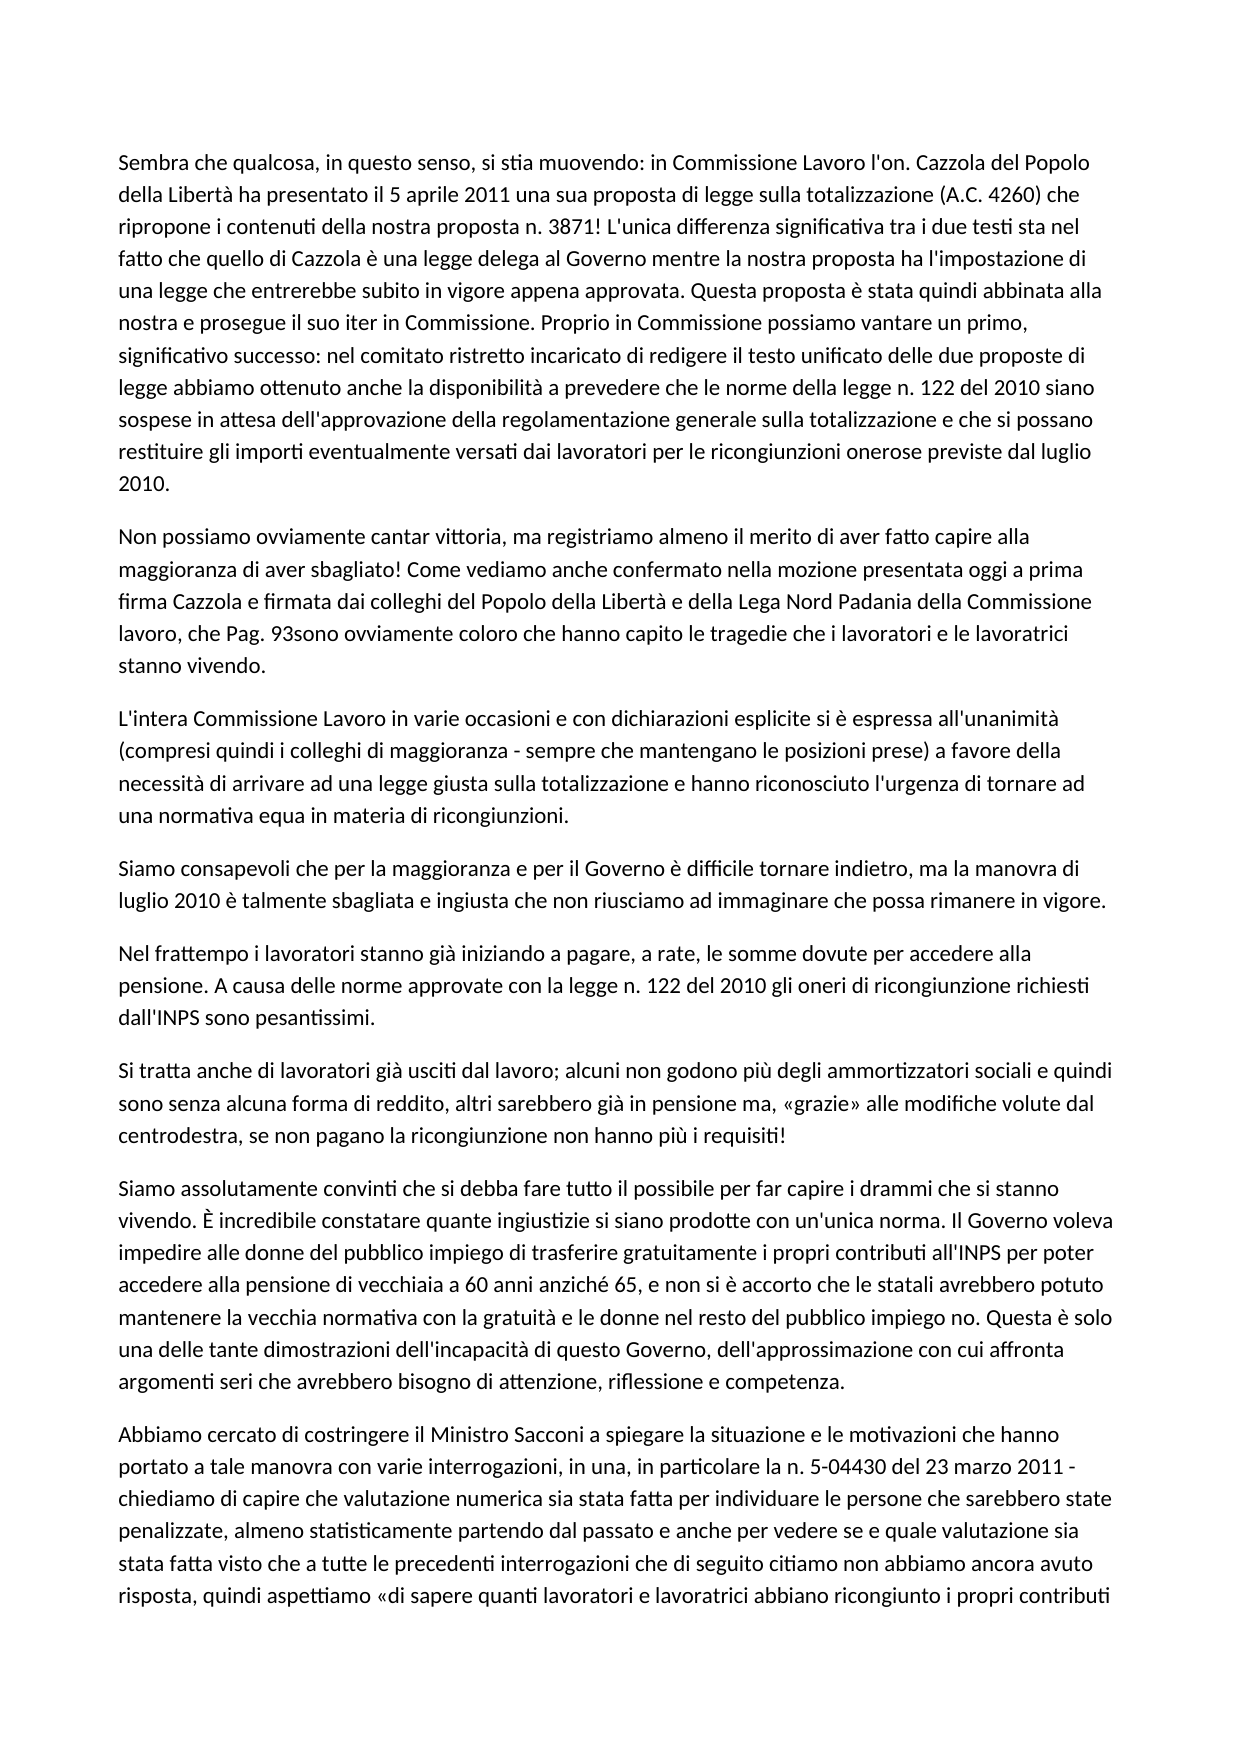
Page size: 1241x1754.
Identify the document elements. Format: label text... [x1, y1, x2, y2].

text Siamo assolutamente convinti che si debba fare tutto il possibile per far capire i drammi che si stanno vivendo. È incredibile constatare quante ingiustizie si siano prodotte con un'unica norma. Il Governo voleva impedire alle donne del pubblico impiego di trasferire gratuitamente i propri contributi all'INPS per poter accedere alla pensione di vecchiaia a 60 anni anziché 65, e non si è accorto che le statali avrebbero potuto mantenere la vecchia normativa con la gratuità e le donne nel resto del pubblico impiego no. Questa è solo una delle tante dimostrazioni dell'incapacità di questo Governo, dell'approssimazione con cui affronta argomenti seri che avrebbero bisogno di attenzione, riflessione e competenza. [118, 1174, 1122, 1395]
text Si tratta anche di lavoratori già usciti dal lavoro; alcuni non godono più degli ammortizzatori sociali e quindi sono senza alcuna forma di reddito, altri sarebbero già in pensione ma, «grazie» alle modifiche volute dal centrodestra, se non pagano la ricongiunzione non hanno più i requisiti! [118, 1056, 1122, 1149]
text Non possiamo ovviamente cantar vittoria, ma registriamo almeno il merito di aver fatto capire alla maggioranza di aver sbagliato! Come vediamo anche confermato nella mozione presentata oggi a prima firma Cazzola e firmata dai colleghi del Popolo della Libertà e della Lega Nord Padania della Commissione lavoro, che Pag. 93sono ovviamente coloro che hanno capito le tragedie che i lavoratori e le lavoratrici stanno vivendo. [118, 522, 1122, 679]
text Nel frattempo i lavoratori stanno già iniziando a pagare, a rate, le somme dovute per accedere alla pensione. A causa delle norme approvate con la legge n. 122 del 2010 gli oneri di ricongiunzione richiesti dall'INPS sono pesantissimi. [118, 939, 1122, 1031]
text Siamo consapevoli che per la maggioranza e per il Governo è difficile tornare indietro, ma la manovra di luglio 2010 è talmente sbagliata e ingiusta che non riusciamo ad immaginare che possa rimanere in vigore. [118, 854, 1122, 914]
text Abbiamo cercato di costringere il Ministro Sacconi a spiegare la situazione e le motivazioni che hanno portato a tale manovra con varie interrogazioni, in una, in particolare la n. 5-04430 del 23 marzo 2011 - chiediamo di capire che valutazione numerica sia stata fatta per individuare le persone che sarebbero state penalizzate, almeno statisticamente partendo dal passato e anche per vedere se e quale valutazione sia stata fatta visto che a tutte le precedenti interrogazioni che di seguito citiamo non abbiamo ancora avuto risposta, quindi aspettiamo «di sapere quanti lavoratori e lavoratrici abbiano ricongiunto i propri contributi [118, 1420, 1122, 1609]
text Sembra che qualcosa, in questo senso, si stia muovendo: in Commissione Lavoro l'on. Cazzola del Popolo della Libertà ha presentato il 5 aprile 2011 una sua proposta di legge sulla totalizzazione (A.C. 4260) che ripropone i contenuti della nostra proposta n. 3871! L'unica differenza significativa tra i due testi sta nel fatto che quello di Cazzola è una legge delega al Governo mentre la nostra proposta ha l'impostazione di una legge che entrerebbe subito in vigore appena approvata. Questa proposta è stata quindi abbinata alla nostra e prosegue il suo iter in Commissione. Proprio in Commissione possiamo vantare un primo, significativo successo: nel comitato ristretto incaricato di redigere il testo unificato delle due proposte di legge abbiamo ottenuto anche la disponibilità a prevedere che le norme della legge n. 122 del 2010 siano sospese in attesa dell'approvazione della regolamentazione generale sulla totalizzazione e che si possano restituire gli importi eventualmente versati dai lavoratori per le ricongiunzioni onerose previste dal luglio 2010. [118, 148, 1122, 497]
text L'intera Commissione Lavoro in varie occasioni e con dichiarazioni esplicite si è espressa all'unanimità (compresi quindi i colleghi di maggioranza - sempre che mantengano le posizioni prese) a favore della necessità di arrivare ad una legge giusta sulla totalizzazione e hanno riconosciuto l'urgenza di tornare ad una normativa equa in materia di ricongiunzioni. [118, 704, 1122, 829]
